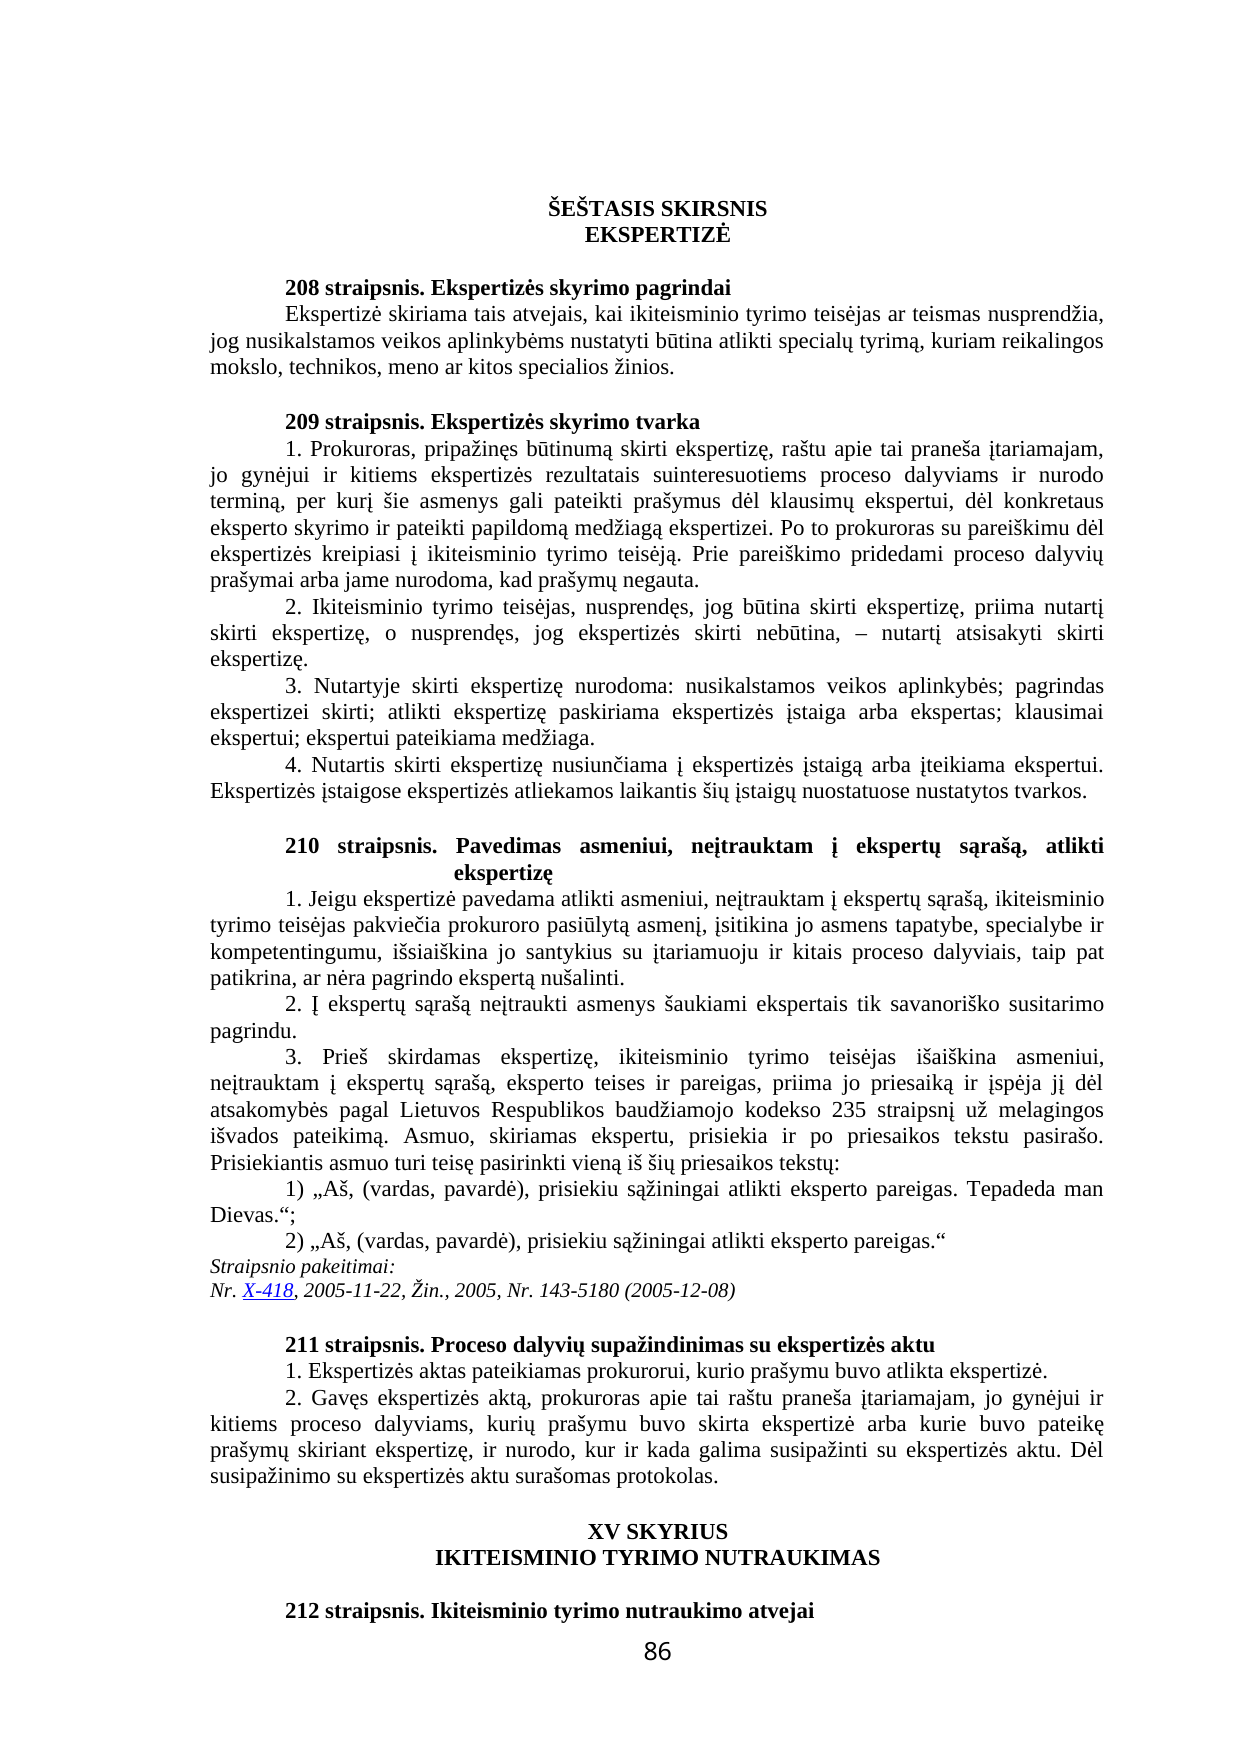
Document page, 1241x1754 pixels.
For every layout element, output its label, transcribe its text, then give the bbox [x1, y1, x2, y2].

text 208 straipsnis. Ekspertizės skyrimo pagrindai [210, 274, 1106, 300]
text 1. Jeigu ekspertizė pavedama atlikti asmeniui, neįtrauktam į ekspertų sąrašą, ikiteisminio tyrimo teisėjas pakviečia prokuroro pasiūlytą asmenį, įsitikina jo asmens tapatybe, specialybe ir kompetentingumu, išsiaiškina jo santykius su įtariamuoju ir kitais proceso dalyviais, taip pat patikrina, ar nėra pagrindo ekspertą nušalinti. [210, 885, 1106, 990]
text 209 straipsnis. Ekspertizės skyrimo tvarka [210, 408, 1106, 434]
text ŠEŠTASIS SKIRSNIS [210, 195, 1106, 221]
text 2) „Aš, (vardas, pavardė), prisiekiu sąžiningai atlikti eksperto pareigas.“ [210, 1228, 1106, 1254]
text 210 straipsnis. Pavedimas asmeniui, neįtrauktam į ekspertų sąrašą, atlikti ekspertizę [285, 832, 1106, 885]
text 2. Gavęs ekspertizės aktą, prokuroras apie tai raštu praneša įtariamajam, jo gynėjui ir kitiems proceso dalyviams, kurių prašymu buvo skirta ekspertizė arba kurie buvo pateikę prašymų skiriant ekspertizę, ir nurodo, kur ir kada galima susipažinti su ekspertizės aktu. Dėl susipažinimo su ekspertizės aktu surašomas protokolas. [210, 1383, 1106, 1489]
text Straipsnio pakeitimai: [210, 1254, 1106, 1278]
text Ekspertizė [210, 221, 1106, 248]
text Nr. X-418, 2005-11-22, Žin., 2005, Nr. 143-5180 (2005-12-08) [210, 1278, 1106, 1302]
text 2. Į ekspertų sąrašą neįtraukti asmenys šaukiami ekspertais tik savanoriško susitarimo pagrindu. [210, 990, 1106, 1043]
text 1) „Aš, (vardas, pavardė), prisiekiu sąžiningai atlikti eksperto pareigas. Tepadeda man Dievas.“; [210, 1175, 1106, 1228]
text XV skyrius [210, 1518, 1106, 1544]
text Ekspertizė skiriama tais atvejais, kai ikiteisminio tyrimo teisėjas ar teismas nusprendžia, jog nusikalstamos veikos aplinkybėms nustatyti būtina atlikti specialų tyrimą, kuriam reikalingos mokslo, technikos, meno ar kitos specialios žinios. [210, 300, 1106, 379]
text Ikiteisminio tyrimo nutraukimas [210, 1544, 1106, 1570]
text 2. Ikiteisminio tyrimo teisėjas, nusprendęs, jog būtina skirti ekspertizę, priima nutartį skirti ekspertizę, o nusprendęs, jog ekspertizės skirti nebūtina, – nutartį atsisakyti skirti ekspertizę. [210, 593, 1106, 672]
text 212 straipsnis. Ikiteisminio tyrimo nutraukimo atvejai [210, 1597, 1106, 1623]
text 1. Ekspertizės aktas pateikiamas prokurorui, kurio prašymu buvo atlikta ekspertizė. [210, 1357, 1106, 1383]
text 211 straipsnis. Proceso dalyvių supažindinimas su ekspertizės aktu [210, 1331, 1106, 1357]
text 3. Nutartyje skirti ekspertizę nurodoma: nusikalstamos veikos aplinkybės; pagrindas ekspertizei skirti; atlikti ekspertizę paskiriama ekspertizės įstaiga arba ekspertas; klausimai ekspertui; ekspertui pateikiama medžiaga. [210, 672, 1106, 751]
text 4. Nutartis skirti ekspertizę nusiunčiama į ekspertizės įstaigą arba įteikiama ekspertui. Ekspertizės įstaigose ekspertizės atliekamos laikantis šių įstaigų nuostatuose nustatytos tvarkos. [210, 751, 1106, 803]
text 1. Prokuroras, pripažinęs būtinumą skirti ekspertizę, raštu apie tai praneša įtariamajam, jo gynėjui ir kitiems ekspertizės rezultatais suinteresuotiems proceso dalyviams ir nurodo terminą, per kurį šie asmenys gali pateikti prašymus dėl klausimų ekspertui, dėl konkretaus eksperto skyrimo ir pateikti papildomą medžiagą ekspertizei. Po to prokuroras su pareiškimu dėl ekspertizės kreipiasi į ikiteisminio tyrimo teisėją. Prie pareiškimo pridedami proceso dalyvių prašymai arba jame nurodoma, kad prašymų negauta. [210, 434, 1106, 593]
text 3. Prieš skirdamas ekspertizę, ikiteisminio tyrimo teisėjas išaiškina asmeniui, neįtrauktam į ekspertų sąrašą, eksperto teises ir pareigas, priima jo priesaiką ir įspėja jį dėl atsakomybės pagal Lietuvos Respublikos baudžiamojo kodekso 235 straipsnį už melagingos išvados pateikimą. Asmuo, skiriamas ekspertu, prisiekia ir po priesaikos tekstu pasirašo. Prisiekiantis asmuo turi teisę pasirinkti vieną iš šių priesaikos tekstų: [210, 1043, 1106, 1175]
